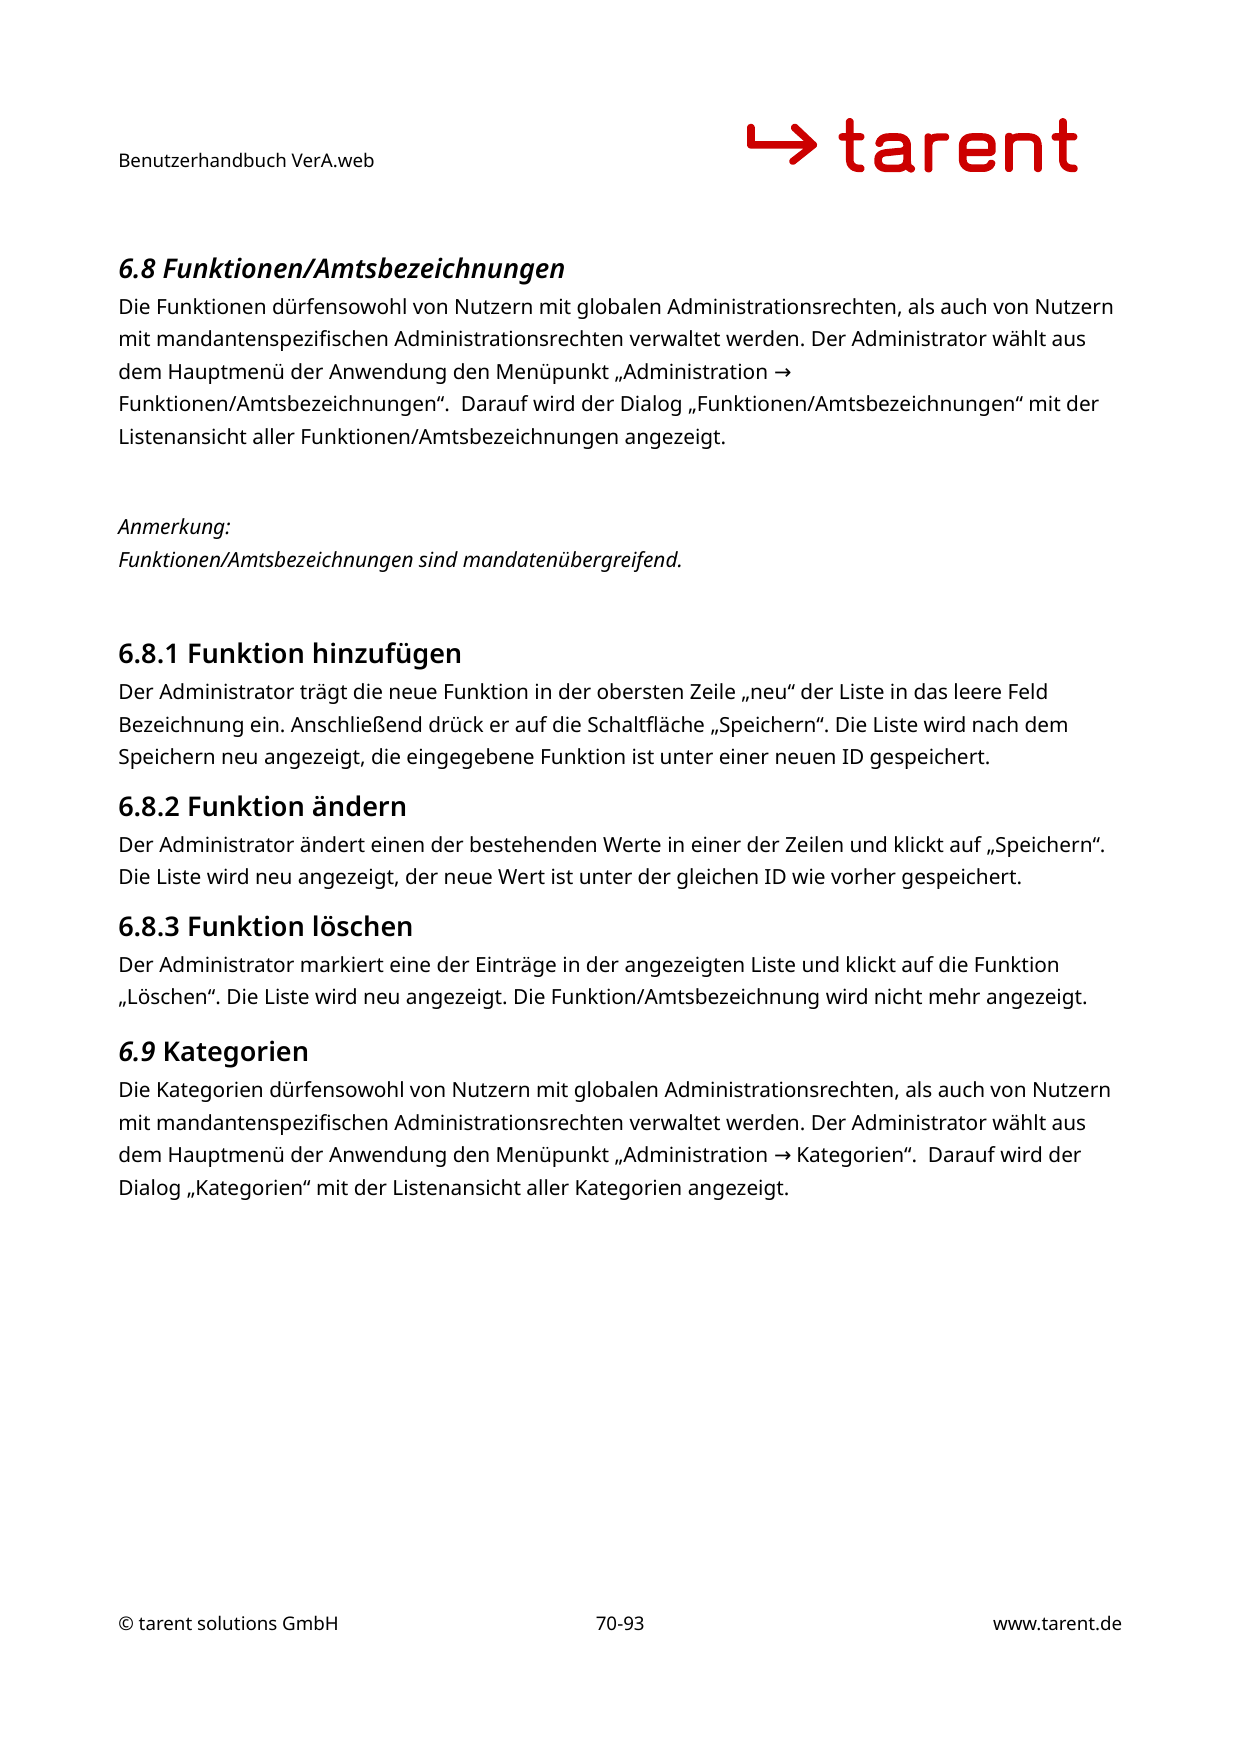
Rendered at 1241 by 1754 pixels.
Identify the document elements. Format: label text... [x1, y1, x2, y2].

subtitle Kategorien [118, 1033, 1122, 1069]
text Der Administrator ändert einen der bestehenden Werte in einer der Zeilen und klickt auf „Speichern“. Die Liste wird neu angezeigt, der neue Wert ist unter der gleichen ID wie vorher gespeichert. [118, 830, 1122, 891]
subtitle Funktion löschen [118, 907, 1122, 944]
subtitle Funktion ändern [118, 787, 1122, 824]
subtitle Funktionen/Amtsbezeichnungen [118, 249, 1122, 286]
text Die Kategorien dürfensowohl von Nutzern mit globalen Administrationsrechten, als auch von Nutzern mit mandantenspezifischen Administrationsrechten verwaltet werden. Der Administrator wählt aus dem Hauptmenü der Anwendung den Menüpunkt „Administration → Kategorien“. Darauf wird der Dialog „Kategorien“ mit der Listenansicht aller Kategorien angezeigt. [118, 1075, 1122, 1201]
text Anmerkung: Funktionen/Amtsbezeichnungen sind mandatenübergreifend. [118, 512, 1122, 573]
text Der Administrator trägt die neue Funktion in der obersten Zeile „neu“ der Liste in das leere Feld Bezeichnung ein. Anschließend drück er auf die Schaltfläche „Speichern“. Die Liste wird nach dem Speichern neu angezeigt, die eingegebene Funktion ist unter einer neuen ID gespeichert. [118, 677, 1122, 771]
text Die Funktionen dürfensowohl von Nutzern mit globalen Administrationsrechten, als auch von Nutzern mit mandantenspezifischen Administrationsrechten verwaltet werden. Der Administrator wählt aus dem Hauptmenü der Anwendung den Menüpunkt „Administration → Funktionen/Amtsbezeichnungen“. Darauf wird der Dialog „Funktionen/Amtsbezeichnungen“ mit der Listenansicht aller Funktionen/Amtsbezeichnungen angezeigt. [118, 292, 1122, 451]
text Der Administrator markiert eine der Einträge in der angezeigten Liste und klickt auf die Funktion „Löschen“. Die Liste wird neu angezeigt. Die Funktion/Amtsbezeichnung wird nicht mehr angezeigt. [118, 950, 1122, 1011]
subtitle Funktion hinzufügen [118, 635, 1122, 672]
